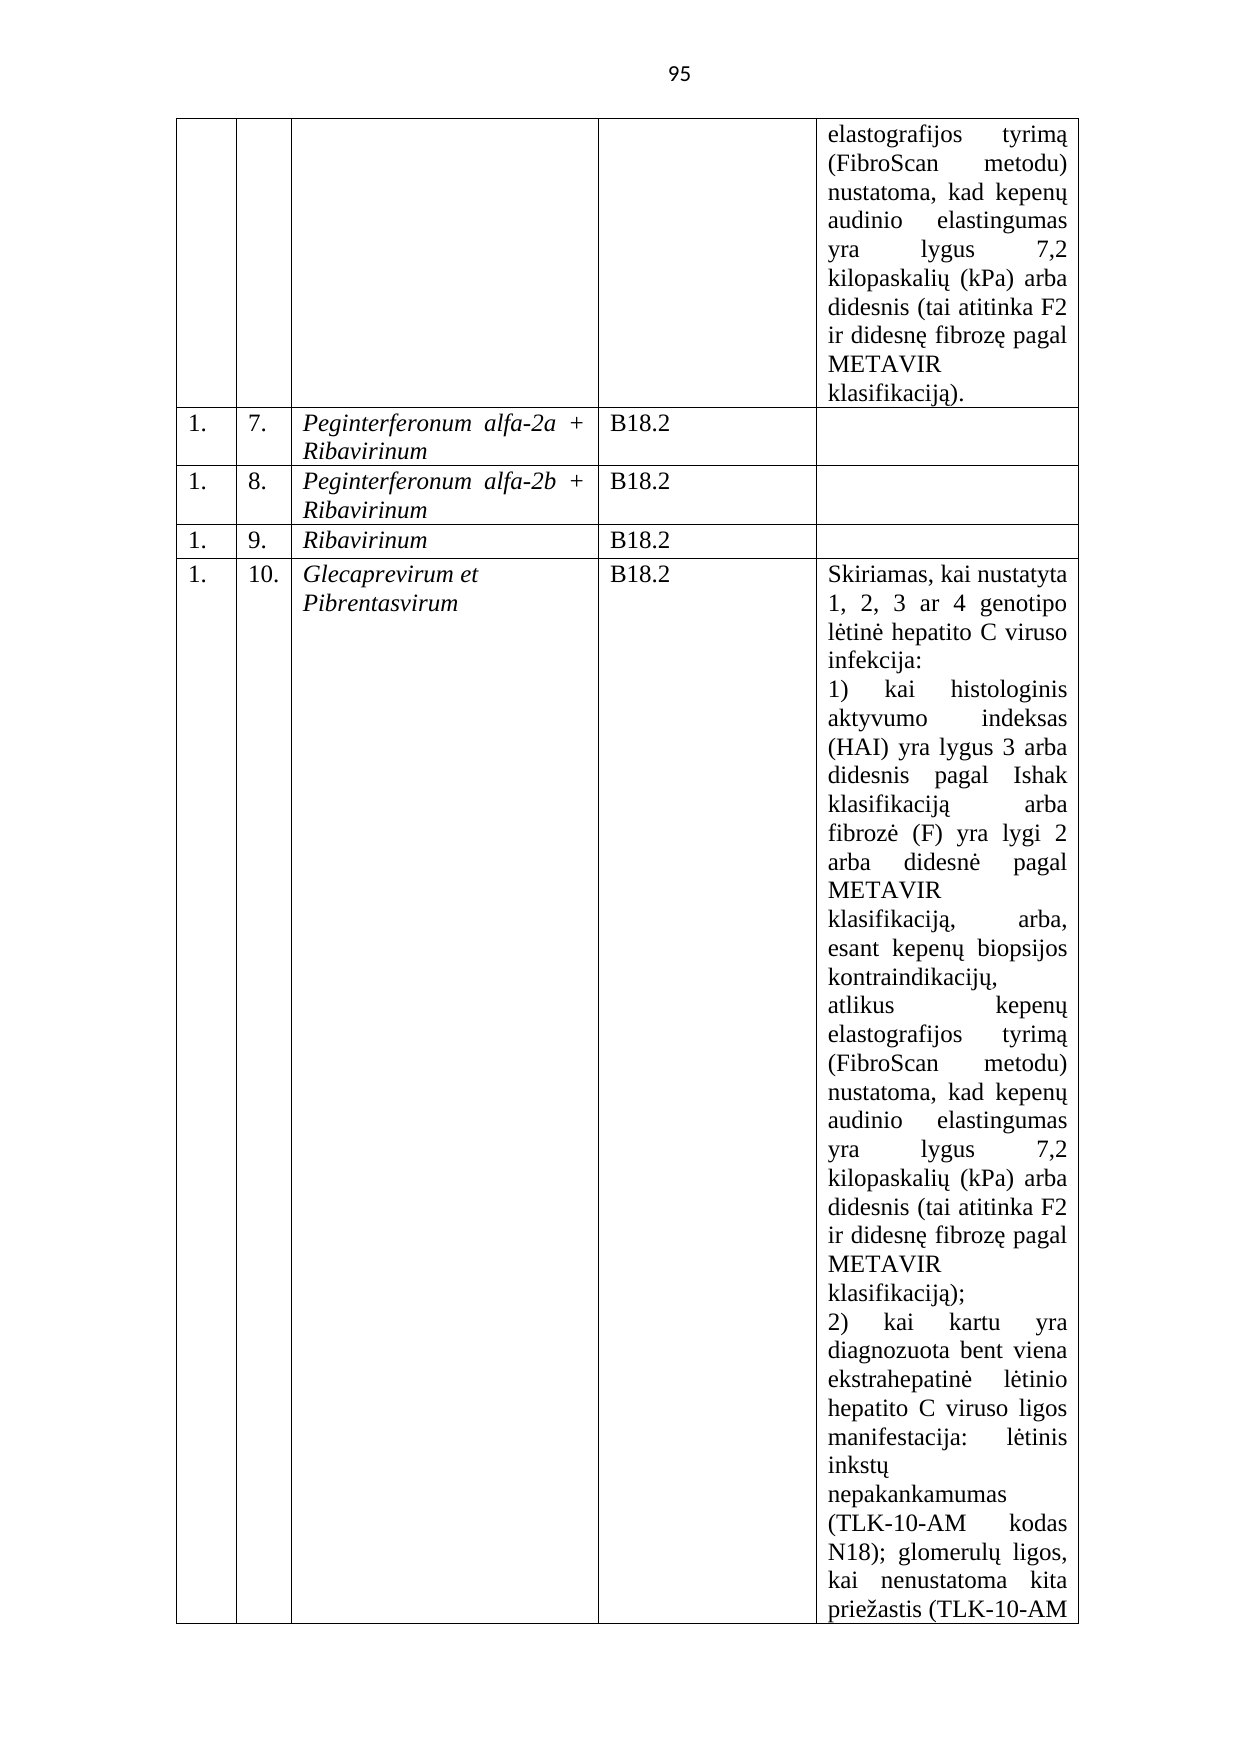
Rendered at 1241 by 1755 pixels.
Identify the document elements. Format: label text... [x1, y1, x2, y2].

table_cell B18.2 [599, 559, 816, 1623]
table_cell [1099, 524, 1103, 558]
table_cell Skiriamas, kai nustatyta 1, 2, 3 ar 4 genotipo lėtinė hepatito C viruso infekcija: 1) kai histologinis aktyvumo indeksas (HAI) yra lygus 3 arba didesnis pagal Ishak klasifikaciją arba fibrozė (F) yra lygi 2 arba didesnė pagal METAVIR klasifikaciją, arba, esant kepenų biopsijos kontraindikacijų, atlikus kepenų elastografijos tyrimą (FibroScan metodu) nustatoma, kad kepenų audinio elastingumas yra lygus 7,2 kilopaskalių (kPa) arba didesnis (tai atitinka F2 ir didesnę fibrozę pagal METAVIR klasifikaciją); 2) kai kartu yra diagnozuota bent viena ekstrahepatinė lėtinio hepatito C viruso ligos manifestacija: lėtinis inkstų nepakankamumas (TLK-10-AM kodas N18); glomerulų ligos, kai nenustatoma kita priežastis (TLK-10-AM [817, 559, 1078, 1623]
table_cell [599, 119, 816, 407]
table_cell [237, 119, 291, 407]
table_cell [1109, 558, 1123, 1623]
table_cell [1103, 118, 1109, 407]
table_cell [1084, 118, 1088, 407]
table_cell [292, 119, 598, 407]
table_cell 1. [177, 525, 236, 558]
table_cell [1079, 558, 1083, 1623]
table_cell [1099, 465, 1103, 524]
table_cell [177, 119, 236, 407]
table_cell [1109, 118, 1123, 407]
table_cell [1103, 407, 1109, 465]
table_cell [1084, 558, 1088, 1623]
table_cell [1088, 465, 1093, 524]
table_cell [1103, 465, 1109, 524]
table_cell [1093, 524, 1099, 558]
table_cell 9. [237, 525, 291, 558]
table_cell [1088, 558, 1093, 1623]
table_cell [817, 466, 1078, 524]
table_cell [1088, 118, 1093, 407]
table_cell B18.2 [599, 408, 816, 465]
table_cell [1093, 558, 1099, 1623]
table_cell Peginterferonum alfa-2b + Ribavirinum [292, 466, 598, 524]
table_cell [1099, 118, 1103, 407]
table_cell [1088, 407, 1093, 465]
table_cell [1109, 524, 1123, 558]
table_cell [1079, 407, 1083, 465]
table_cell [1079, 524, 1083, 558]
table_cell [1093, 407, 1099, 465]
table_cell 10. [237, 559, 291, 1623]
table_cell Peginterferonum alfa-2a + Ribavirinum [292, 408, 598, 465]
table_cell [1109, 407, 1123, 465]
table_cell [1103, 524, 1109, 558]
table_cell [817, 525, 1078, 558]
table_cell [1103, 558, 1109, 1623]
table_cell 1. [177, 408, 236, 465]
table_cell [1099, 558, 1103, 1623]
table_cell 1. [177, 559, 236, 1623]
table_cell [817, 408, 1078, 465]
table_cell 8. [237, 466, 291, 524]
table_cell [1093, 118, 1099, 407]
table_cell 1. [177, 466, 236, 524]
table_cell [1079, 118, 1083, 407]
table_cell [1084, 524, 1088, 558]
table_cell [1099, 407, 1103, 465]
table_cell [1093, 465, 1099, 524]
table_cell [1079, 465, 1083, 524]
table_cell [1084, 465, 1088, 524]
table_cell B18.2 [599, 525, 816, 558]
table_cell [1109, 465, 1123, 524]
table_cell Glecaprevirum et Pibrentasvirum [292, 559, 598, 1623]
table_cell Ribavirinum [292, 525, 598, 558]
table_cell [1088, 524, 1093, 558]
table_cell B18.2 [599, 466, 816, 524]
table_cell elastografijos tyrimą (FibroScan metodu) nustatoma, kad kepenų audinio elastingumas yra lygus 7,2 kilopaskalių (kPa) arba didesnis (tai atitinka F2 ir didesnę fibrozę pagal METAVIR klasifikaciją). [817, 119, 1078, 407]
table_cell [1084, 407, 1088, 465]
table_cell 7. [237, 408, 291, 465]
